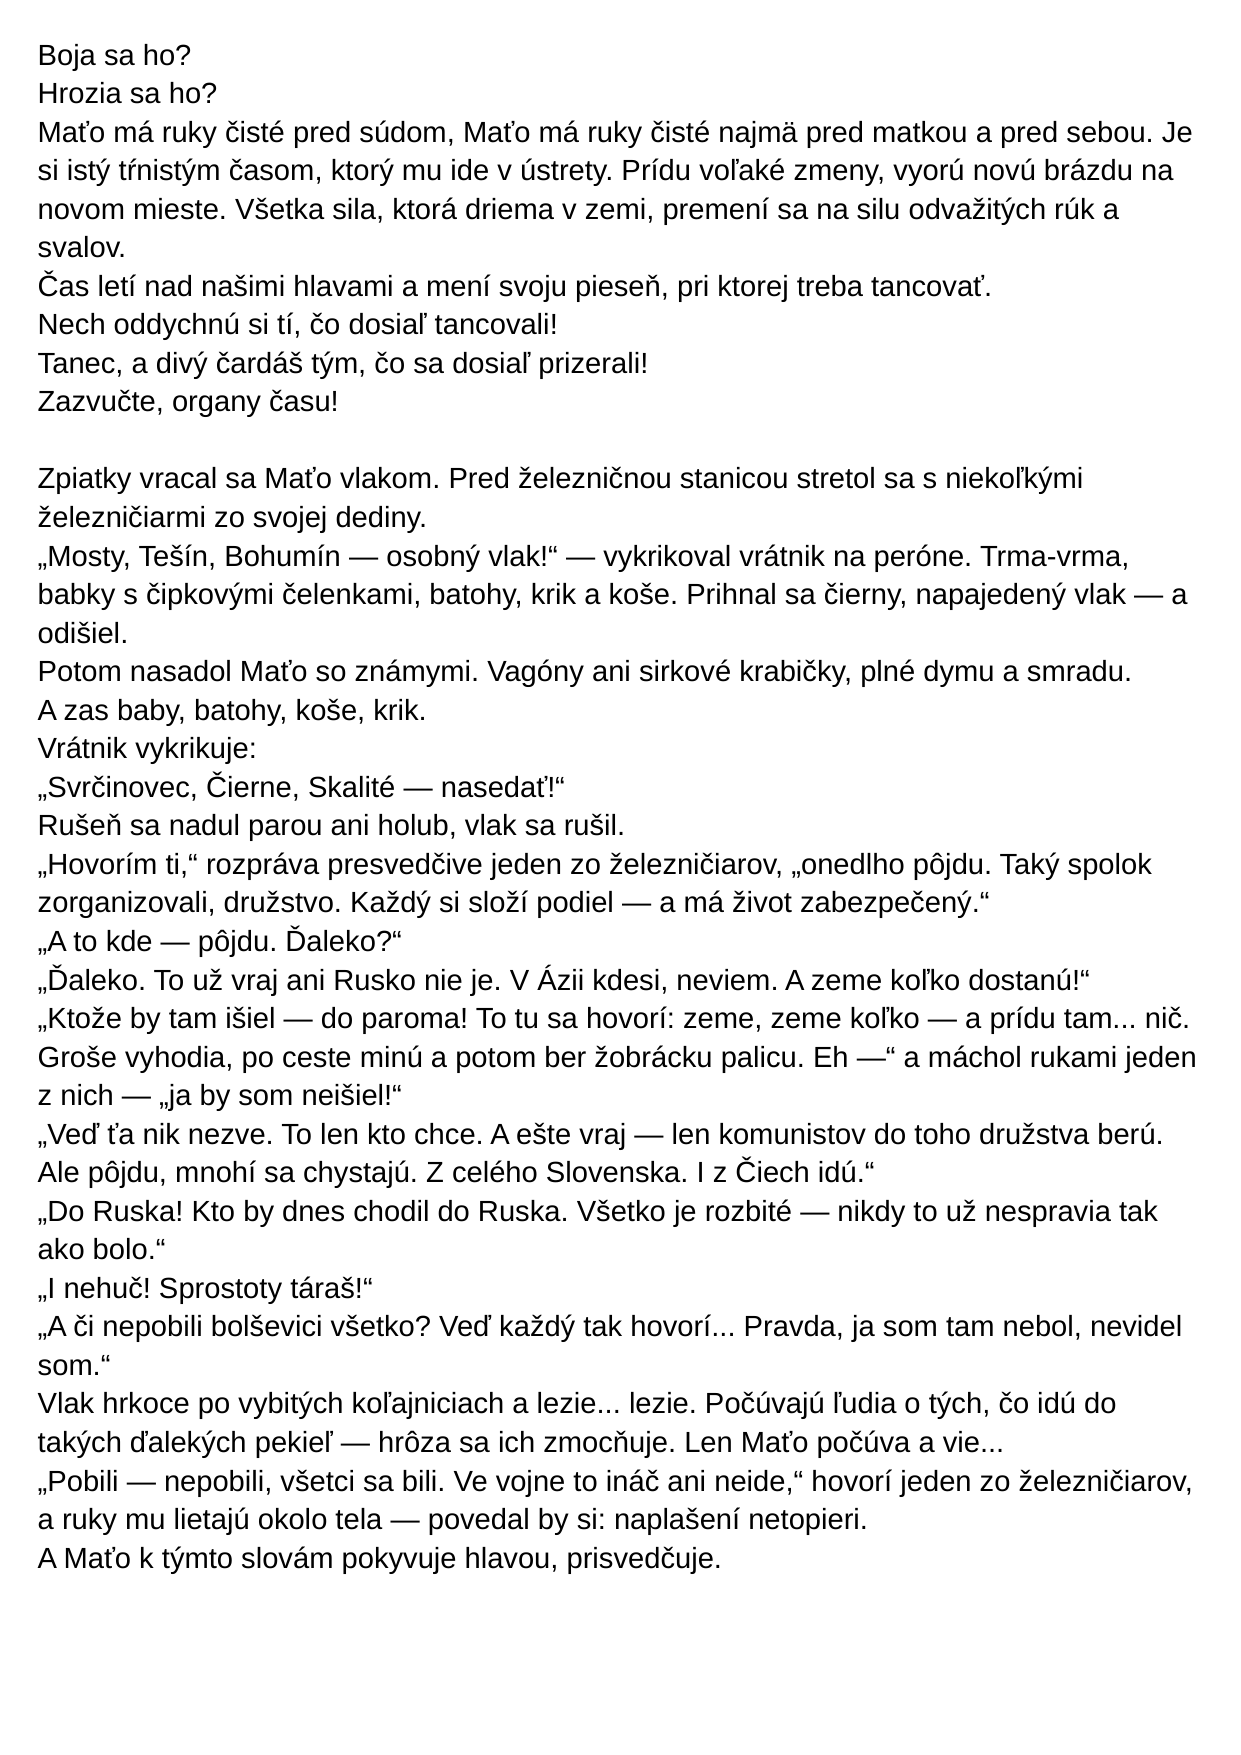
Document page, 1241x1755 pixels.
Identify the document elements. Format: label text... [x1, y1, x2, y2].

text Potom nasadol Maťo so známymi. Vagóny ani sirkové krabičky, plné dymu a smradu. [37, 654, 1203, 688]
text „Ďaleko. To už vraj ani Rusko nie je. V Ázii kdesi, neviem. A zeme koľko dostanú!“ [37, 962, 1203, 996]
text Zazvučte, organy času! [37, 384, 1203, 418]
text A Maťo k týmto slovám pokyvuje hlavou, prisvedčuje. [37, 1541, 1203, 1574]
text A zas baby, batohy, koše, krik. [37, 693, 1203, 726]
text Boja sa ho? [37, 37, 1203, 71]
text Rušeň sa nadul parou ani holub, vlak sa rušil. [37, 808, 1203, 842]
text Tanec, a divý čardáš tým, čo sa dosiaľ prizerali! [37, 346, 1203, 379]
text „Pobili — nepobili, všetci sa bili. Ve vojne to ináč ani neide,“ hovorí jeden zo železničiarov, a ruky mu lietajú okolo tela — povedal by si: naplašení netopieri. [37, 1463, 1203, 1536]
text Maťo má ruky čisté pred súdom, Maťo má ruky čisté najmä pred matkou a pred sebou. Je si istý tŕnistým časom, ktorý mu ide v ústrety. Prídu voľaké zmeny, vyorú novú brázdu na novom mieste. Všetka sila, ktorá driema v zemi, premení sa na silu odvažitých rúk a svalov. [37, 114, 1203, 264]
text „A to kde — pôjdu. Ďaleko?“ [37, 924, 1203, 957]
text „Mosty, Tešín, Bohumín — osobný vlak!“ — vykrikoval vrátnik na peróne. Trma-vrma, babky s čipkovými čelenkami, batohy, krik a koše. Prihnal sa čierny, napajedený vlak — a odišiel. [37, 538, 1203, 649]
text „I nehuč! Sprostoty táraš!“ [37, 1271, 1203, 1304]
text Hrozia sa ho? [37, 76, 1203, 109]
text „Veď ťa nik nezve. To len kto chce. A ešte vraj — len komunistov do toho družstva berú. Ale pôjdu, mnohí sa chystajú. Z celého Slovenska. I z Čiech idú.“ [37, 1117, 1203, 1189]
text „Hovorím ti,“ rozpráva presvedčive jeden zo železničiarov, „onedlho pôjdu. Taký spolok zorganizovali, družstvo. Každý si složí podiel — a má život zabezpečený.“ [37, 847, 1203, 919]
text „Svrčinovec, Čierne, Skalité — nasedať!“ [37, 770, 1203, 803]
text Nech oddychnú si tí, čo dosiaľ tancovali! [37, 307, 1203, 341]
text Vrátnik vykrikuje: [37, 731, 1203, 765]
text „Do Ruska! Kto by dnes chodil do Ruska. Všetko je rozbité — nikdy to už nespravia tak ako bolo.“ [37, 1194, 1203, 1266]
text „A či nepobili bolševici všetko? Veď každý tak hovorí... Pravda, ja som tam nebol, nevidel som.“ [37, 1309, 1203, 1381]
text Čas letí nad našimi hlavami a mení svoju pieseň, pri ktorej treba tancovať. [37, 269, 1203, 302]
text Zpiatky vracal sa Maťo vlakom. Pred železničnou stanicou stretol sa s niekoľkými železničiarmi zo svojej dediny. [37, 461, 1203, 533]
text Vlak hrkoce po vybitých koľajniciach a lezie... lezie. Počúvajú ľudia o tých, čo idú do takých ďalekých pekieľ — hrôza sa ich zmocňuje. Len Maťo počúva a vie... [37, 1386, 1203, 1458]
text „Ktože by tam išiel — do paroma! To tu sa hovorí: zeme, zeme koľko — a prídu tam... nič. Groše vyhodia, po ceste minú a potom ber žobrácku palicu. Eh —“ a máchol rukami jeden z nich — „ja by som neišiel!“ [37, 1001, 1203, 1112]
